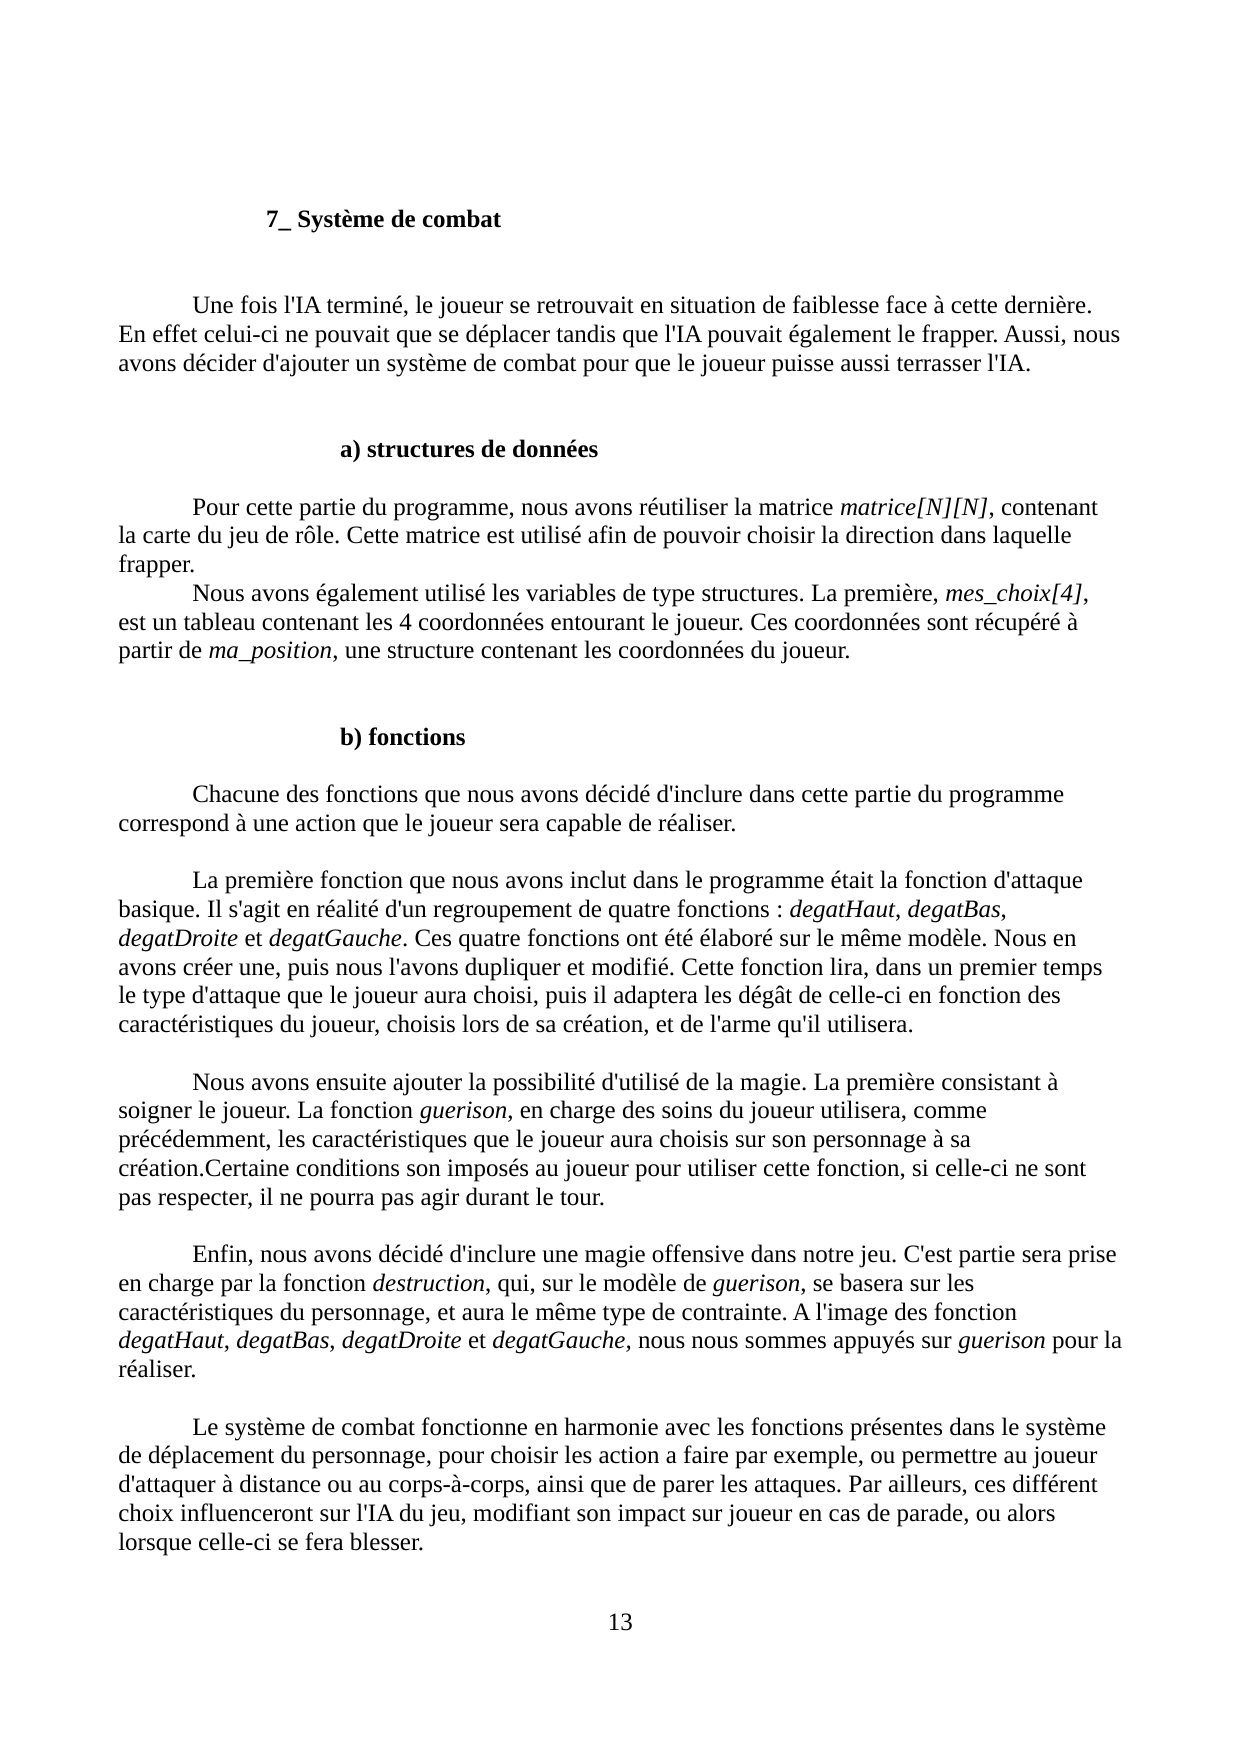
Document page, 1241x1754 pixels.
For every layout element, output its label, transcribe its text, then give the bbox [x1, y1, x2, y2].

text Enfin, nous avons décidé d'inclure une magie offensive dans notre jeu. C'est partie sera prise en charge par la fonction destruction, qui, sur le modèle de guerison, se basera sur les caractéristiques du personnage, et aura le même type de contrainte. A l'image des fonction degatHaut, degatBas, degatDroite et degatGauche, nous nous sommes appuyés sur guerison pour la réaliser. [118, 1239, 1122, 1383]
text La première fonction que nous avons inclut dans le programme était la fonction d'attaque basique. Il s'agit en réalité d'un regroupement de quatre fonctions : degatHaut, degatBas, degatDroite et degatGauche. Ces quatre fonctions ont été élaboré sur le même modèle. Nous en avons créer une, puis nous l'avons dupliquer et modifié. Cette fonction lira, dans un premier temps le type d'attaque que le joueur aura choisi, puis il adaptera les dégât de celle-ci en fonction des caractéristiques du joueur, choisis lors de sa création, et de l'arme qu'il utilisera. [118, 866, 1122, 1038]
text Nous avons ensuite ajouter la possibilité d'utilisé de la magie. La première consistant à soigner le joueur. La fonction guerison, en charge des soins du joueur utilisera, comme précédemment, les caractéristiques que le joueur aura choisis sur son personnage à sa création.Certaine conditions son imposés au joueur pour utiliser cette fonction, si celle-ci ne sont pas respecter, il ne pourra pas agir durant le tour. [118, 1067, 1122, 1211]
text a) structures de données [118, 434, 1122, 463]
text Une fois l'IA terminé, le joueur se retrouvait en situation de faiblesse face à cette dernière. En effet celui-ci ne pouvait que se déplacer tandis que l'IA pouvait également le frapper. Aussi, nous avons décider d'ajouter un système de combat pour que le joueur puisse aussi terrasser l'IA. [118, 291, 1122, 377]
text Pour cette partie du programme, nous avons réutiliser la matrice matrice[N][N], contenant la carte du jeu de rôle. Cette matrice est utilisé afin de pouvoir choisir la direction dans laquelle frapper. [118, 492, 1122, 578]
text Chacune des fonctions que nous avons décidé d'inclure dans cette partie du programme correspond à une action que le joueur sera capable de réaliser. [118, 779, 1122, 837]
text Nous avons également utilisé les variables de type structures. La première, mes_choix[4], est un tableau contenant les 4 coordonnées entourant le joueur. Ces coordonnées sont récupéré à partir de ma_position, une structure contenant les coordonnées du joueur. [118, 578, 1122, 664]
text b) fonctions [118, 722, 1122, 751]
text 7_ Système de combat [118, 204, 1122, 233]
text Le système de combat fonctionne en harmonie avec les fonctions présentes dans le système de déplacement du personnage, pour choisir les action a faire par exemple, ou permettre au joueur d'attaquer à distance ou au corps-à-corps, ainsi que de parer les attaques. Par ailleurs, ces différent choix influenceront sur l'IA du jeu, modifiant son impact sur joueur en cas de parade, ou alors lorsque celle-ci se fera blesser. [118, 1412, 1122, 1556]
